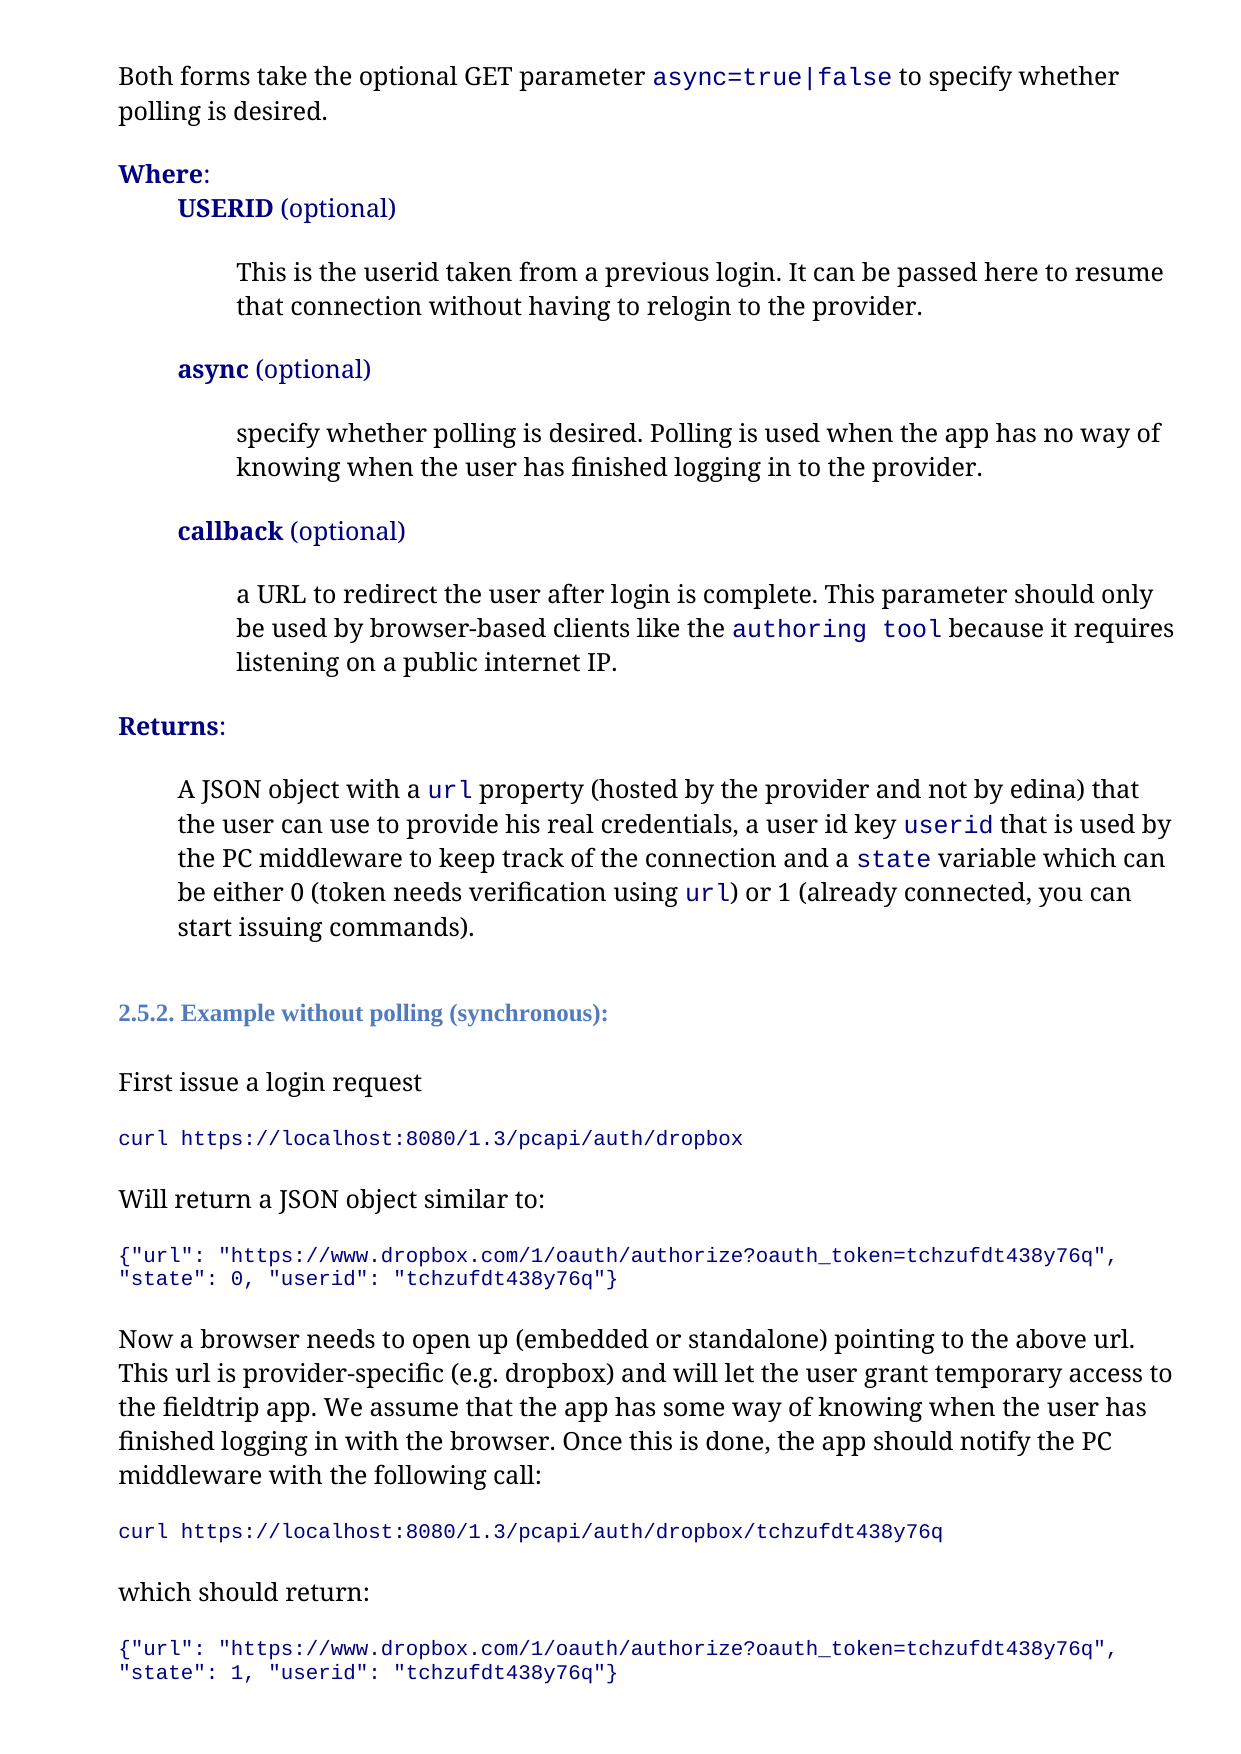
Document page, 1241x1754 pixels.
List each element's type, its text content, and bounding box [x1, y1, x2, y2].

text curl https://localhost:8080/1.3/pcapi/auth/dropbox/tchzufdt438y76q [118, 1521, 1181, 1545]
list This is the userid taken from a previous login. It can be passed here to resume that connection without having to relogin to the provider. [236, 254, 1181, 323]
subtitle callback (optional) [177, 513, 1181, 547]
text Now a browser needs to open up (embedded or standalone) pointing to the above url. This url is provider-specific (e.g. dropbox) and will let the user grant temporary access to the fieldtrip app. We assume that the app has some way of knowing when the user has finished logging in with the browser. Once this is done, the app should notify the PC middleware with the following call: [118, 1322, 1181, 1492]
subtitle async (optional) [177, 352, 1181, 386]
text curl https://localhost:8080/1.3/pcapi/auth/dropbox [118, 1128, 1181, 1152]
list A JSON object with a url property (hosted by the provider and not by edina) that the user can use to provide his real credentials, a user id key userid that is used by the PC middleware to keep track of the connection and a state variable which can be either 0 (token needs verification using url) or 1 (already connected, you can start issuing commands). [177, 772, 1181, 943]
subtitle USERID (optional) [177, 191, 1181, 225]
text Both forms take the optional GET parameter async=true|false to specify whether polling is desired. [118, 59, 1181, 127]
text First issue a login request [118, 1064, 1181, 1099]
subtitle 2.5.2. Example without polling (synchronous): [118, 998, 1181, 1027]
subtitle Where: [118, 157, 1181, 191]
text "state": 1, "userid": "tchzufdt438y76q"} [118, 1662, 1181, 1685]
text which should return: [118, 1574, 1181, 1608]
list specify whether polling is desired. Polling is used when the app has no way of knowing when the user has finished logging in to the provider. [236, 416, 1181, 484]
subtitle Returns: [118, 709, 1181, 743]
list a URL to redirect the user after login is complete. This parameter should only be used by browser-based clients like the authoring tool because it requires listening on a public internet IP. [236, 577, 1181, 679]
text {"url": "https://www.dropbox.com/1/oauth/authorize?oauth_token=tchzufdt438y76q", [118, 1638, 1181, 1662]
text {"url": "https://www.dropbox.com/1/oauth/authorize?oauth_token=tchzufdt438y76q", [118, 1245, 1181, 1268]
text Will return a JSON object similar to: [118, 1181, 1181, 1215]
text "state": 0, "userid": "tchzufdt438y76q"} [118, 1268, 1181, 1292]
